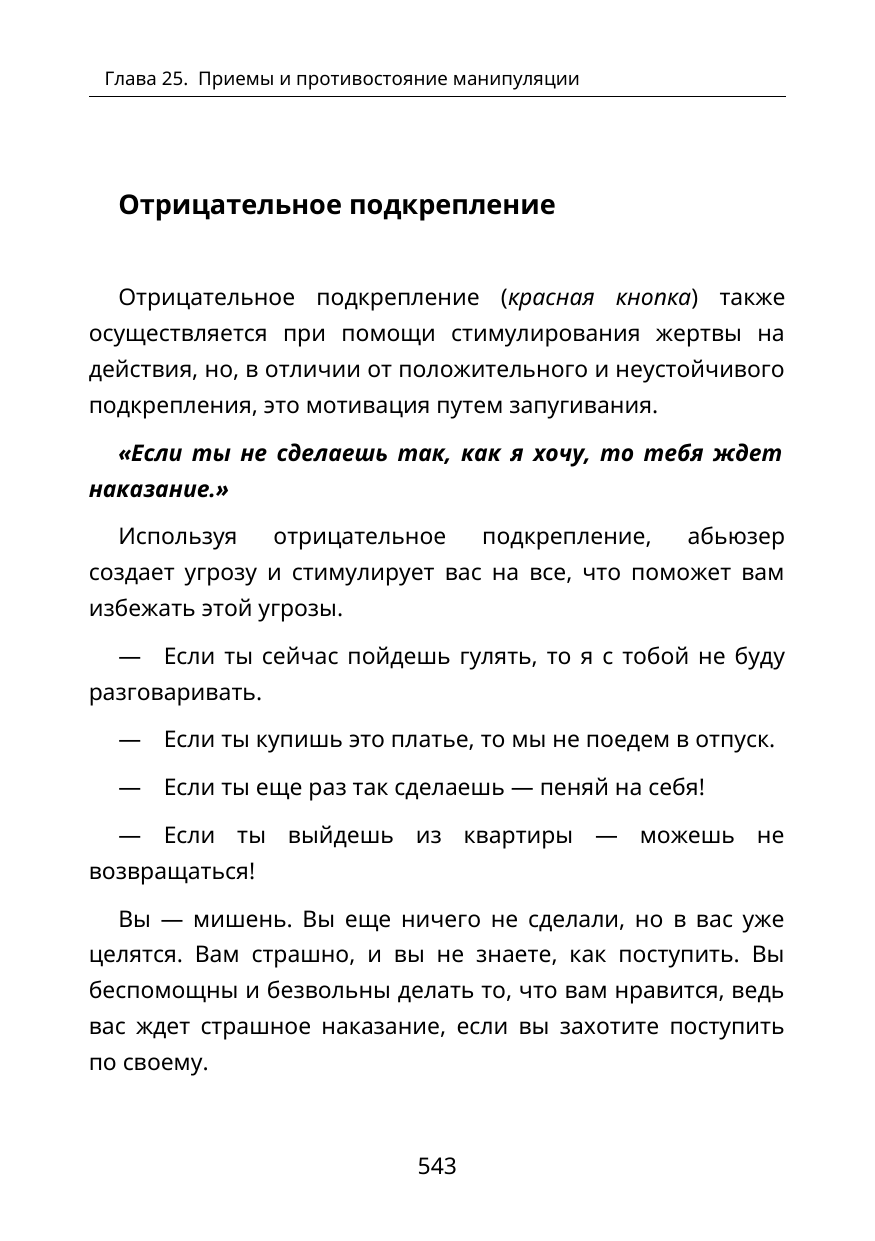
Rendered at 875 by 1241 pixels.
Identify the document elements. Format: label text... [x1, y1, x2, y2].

list Если ты еще раз так сделаешь — пеняй на себя! [88, 771, 786, 802]
text «Если ты не сделаешь так, как я хочу, то тебя ждет наказание.» [88, 437, 786, 504]
list Если ты сейчас пойдешь гулять, то я с тобой не буду разговаривать. [88, 640, 786, 707]
text Отрицательное подкрепление (красная кнопка) также осуществляется при помощи стимулирования жертвы на действия, но, в отличии от положительного и неустойчивого подкрепления, это мотивация путем запугивания. [88, 281, 786, 420]
text Используя отрицательное подкрепление, абьюзер создает угрозу и стимулирует вас на все, что поможет вам избежать этой угрозы. [88, 520, 786, 623]
subtitle Отрицательное подкрепление [88, 185, 786, 222]
list Если ты выйдешь из квартиры — можешь не возвращаться! [88, 819, 786, 886]
text Вы — мишень. Вы еще ничего не сделали, но в вас уже целятся. Вам страшно, и вы не знаете, как поступить. Вы беспомощны и безвольны делать то, что вам нравится, ведь вас ждет страшное наказание, если вы захотите поступить по своему. [88, 902, 786, 1077]
list Если ты купишь это платье, то мы не поедем в отпуск. [88, 723, 786, 755]
